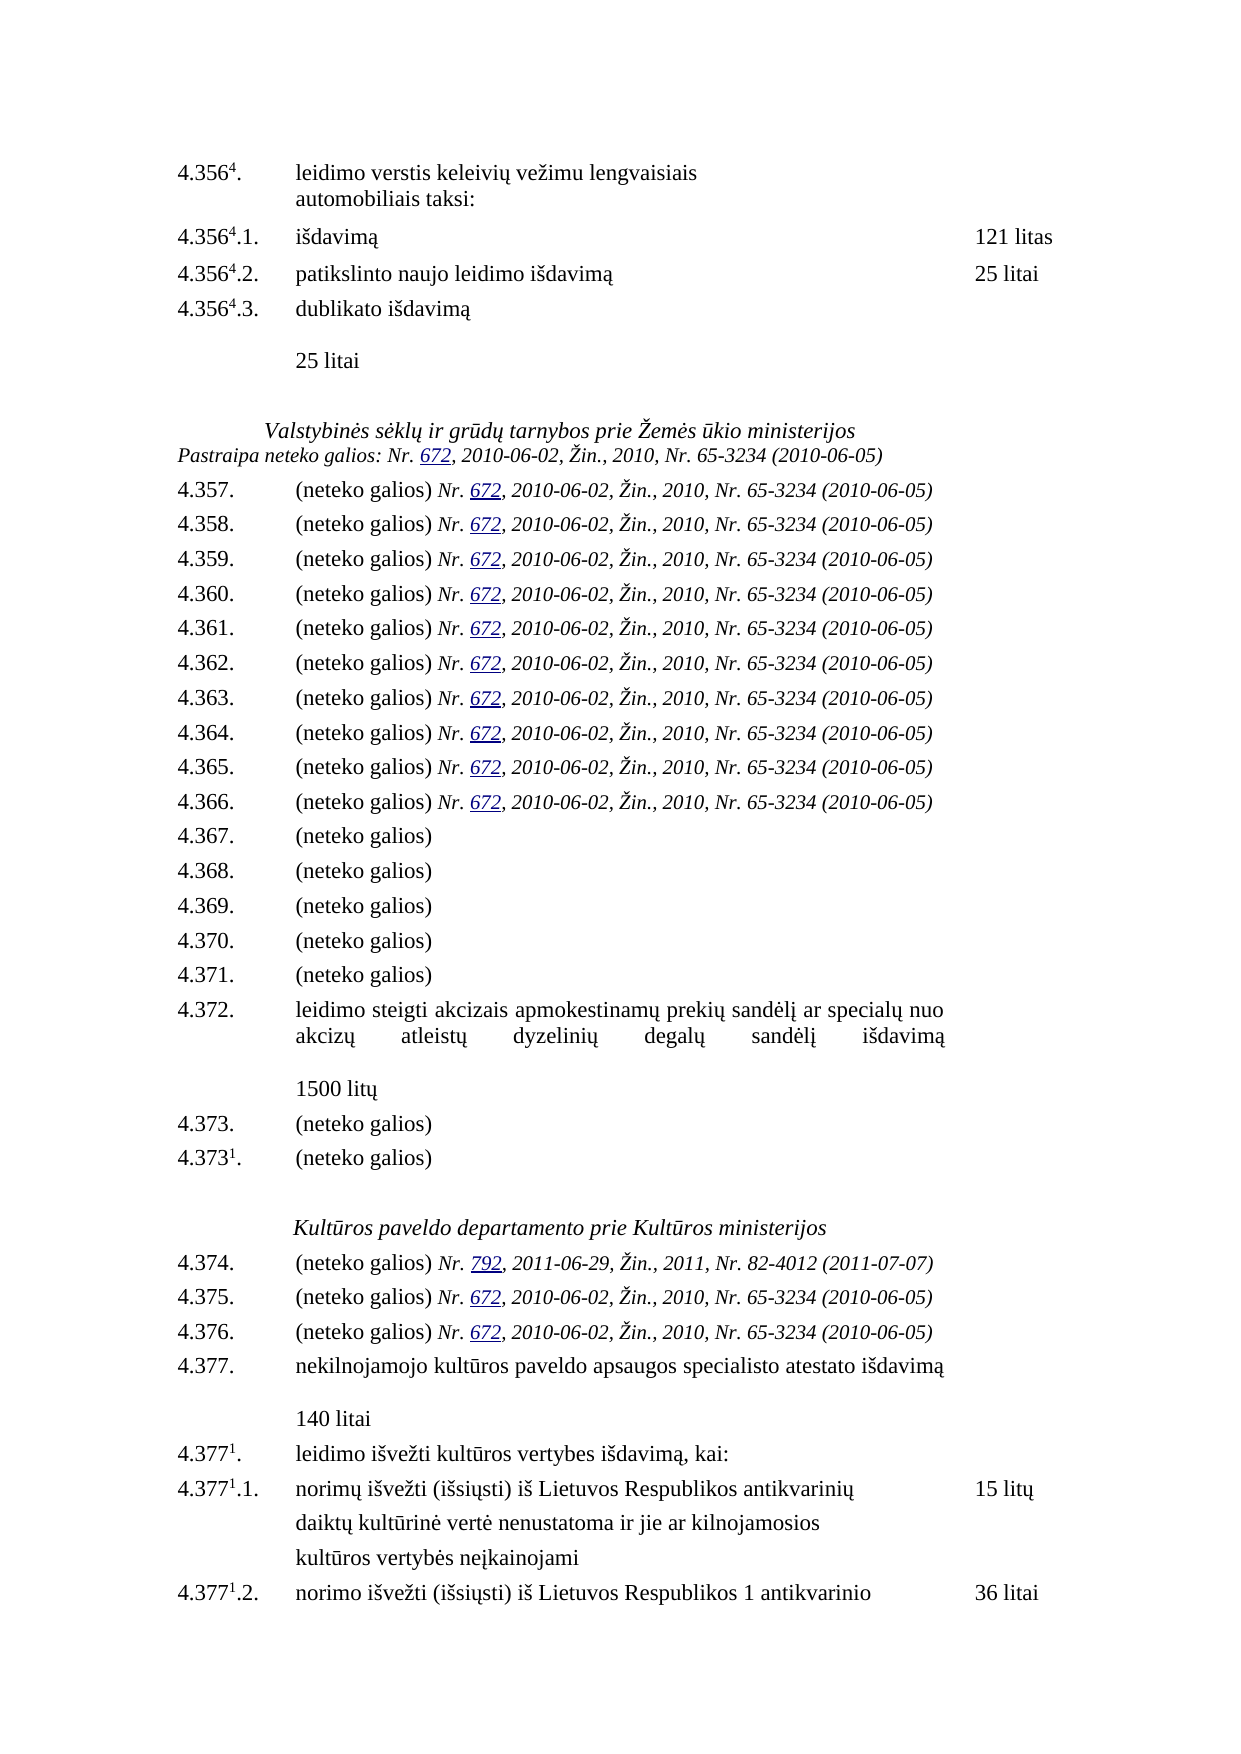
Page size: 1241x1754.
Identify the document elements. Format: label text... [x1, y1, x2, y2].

text 4.3771.1. norimų išvežti (išsiųsti) iš Lietuvos Respublikos antikvarinių 15 litų [177, 1475, 1122, 1501]
text Valstybinės sėklų ir grūdų tarnybos prie Žemės ūkio ministerijos [177, 417, 945, 443]
text 4.363. (neteko galios) Nr. 672, 2010-06-02, Žin., 2010, Nr. 65-3234 (2010-06-05) [177, 684, 945, 710]
text 4.369. (neteko galios) [177, 892, 945, 918]
text 4.358. (neteko galios) Nr. 672, 2010-06-02, Žin., 2010, Nr. 65-3234 (2010-06-05) [177, 510, 945, 537]
text daiktų kultūrinė vertė nenustatoma ir jie ar kilnojamosios [177, 1509, 1122, 1536]
text 4.376. (neteko galios) Nr. 672, 2010-06-02, Žin., 2010, Nr. 65-3234 (2010-06-05) [177, 1318, 1122, 1344]
text 4.361. (neteko galios) Nr. 672, 2010-06-02, Žin., 2010, Nr. 65-3234 (2010-06-05) [177, 614, 945, 641]
text 4.375. (neteko galios) Nr. 672, 2010-06-02, Žin., 2010, Nr. 65-3234 (2010-06-05) [177, 1283, 1122, 1309]
text 4.377. nekilnojamojo kultūros paveldo apsaugos specialisto atestato išdavimą 140 litai [177, 1353, 945, 1432]
text 4.3564.1. išdavimą 121 litas [177, 212, 1122, 249]
text kultūros vertybės neįkainojami [177, 1544, 1122, 1570]
text 4.365. (neteko galios) Nr. 672, 2010-06-02, Žin., 2010, Nr. 65-3234 (2010-06-05) [177, 753, 945, 779]
text 4.372. leidimo steigti akcizais apmokestinamų prekių sandėlį ar specialų nuo akcizų atleistų dyzelinių degalų sandėlį išdavimą 1500 litų [177, 996, 945, 1101]
text 4.3564.3. dublikato išdavimą 25 litai [177, 295, 930, 374]
text 4.371. (neteko galios) [177, 961, 945, 988]
text 4.357. (neteko galios) Nr. 672, 2010-06-02, Žin., 2010, Nr. 65-3234 (2010-06-05) [177, 476, 945, 502]
text 4.362. (neteko galios) Nr. 672, 2010-06-02, Žin., 2010, Nr. 65-3234 (2010-06-05) [177, 649, 945, 676]
text 4.3564. leidimo verstis keleivių vežimu lengvaisiais [177, 148, 1122, 185]
text 4.3731. (neteko galios) [177, 1144, 1122, 1171]
text 4.366. (neteko galios) Nr. 672, 2010-06-02, Žin., 2010, Nr. 65-3234 (2010-06-05) [177, 788, 945, 814]
text 4.374. (neteko galios) Nr. 792, 2011-06-29, Žin., 2011, Nr. 82-4012 (2011-07-07) [177, 1248, 945, 1275]
text 4.3564.2. patikslinto naujo leidimo išdavimą 25 litai [177, 249, 1122, 287]
text 4.3771. leidimo išvežti kultūros vertybes išdavimą, kai: [177, 1440, 1122, 1466]
text 4.367. (neteko galios) [177, 823, 945, 849]
text 4.360. (neteko galios) Nr. 672, 2010-06-02, Žin., 2010, Nr. 65-3234 (2010-06-05) [177, 580, 945, 606]
text Pastraipa neteko galios: Nr. 672, 2010-06-02, Žin., 2010, Nr. 65-3234 (2010-06-05) [177, 443, 945, 467]
text 4.373. (neteko galios) [177, 1110, 945, 1136]
text 4.359. (neteko galios) Nr. 672, 2010-06-02, Žin., 2010, Nr. 65-3234 (2010-06-05) [177, 545, 945, 571]
text 4.370. (neteko galios) [177, 927, 945, 953]
text automobiliais taksi: [177, 185, 1122, 212]
text 4.368. (neteko galios) [177, 857, 945, 884]
text 4.3771.2. norimo išvežti (išsiųsti) iš Lietuvos Respublikos 1 antikvarinio 36 litai [177, 1579, 1122, 1605]
text Kultūros paveldo departamento prie Kultūros ministerijos [177, 1214, 945, 1240]
text 4.364. (neteko galios) Nr. 672, 2010-06-02, Žin., 2010, Nr. 65-3234 (2010-06-05) [177, 718, 945, 745]
